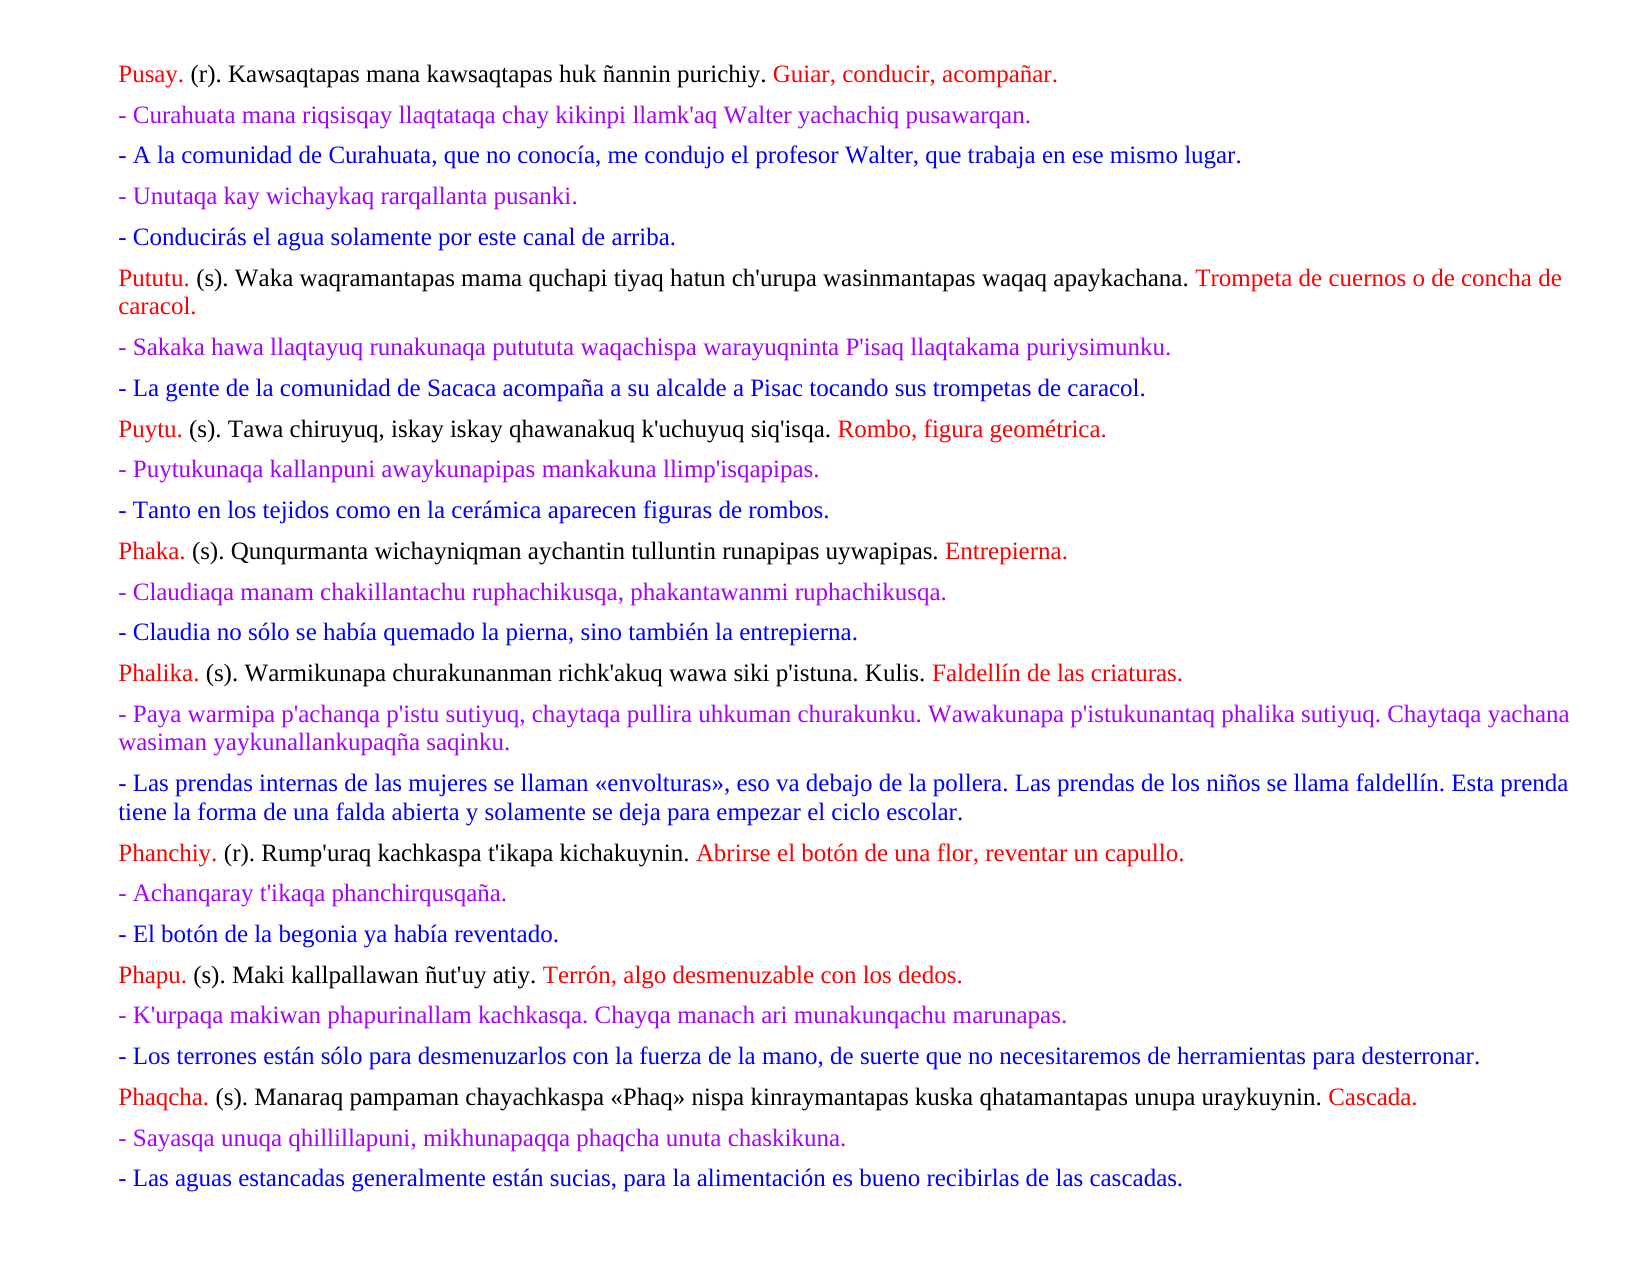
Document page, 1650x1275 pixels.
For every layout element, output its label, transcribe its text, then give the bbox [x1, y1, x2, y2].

text - Las aguas estancadas generalmente están sucias, para la alimentación es bueno recibirlas de las cascadas. [118, 1163, 1591, 1192]
text - Conducirás el agua solamente por este canal de arriba. [118, 222, 1591, 251]
text - Sayasqa unuqa qhillillapuni, mikhunapaqqa phaqcha unuta chaskikuna. [118, 1123, 1591, 1152]
text Pusay. (r). Kawsaqtapas mana kawsaqtapas huk ñannin purichiy. Guiar, conducir, acompañar. [118, 59, 1591, 88]
text - Puytukunaqa kallanpuni awaykunapipas mankakuna llimp'isqapipas. [118, 454, 1591, 483]
text - El botón de la begonia ya había reventado. [118, 919, 1591, 948]
text - Unutaqa kay wichaykaq rarqallanta pusanki. [118, 181, 1591, 210]
text Phaqcha. (s). Manaraq pampaman chayachkaspa «Phaq» nispa kinraymantapas kuska qhatamantapas unupa uraykuynin. Cascada. [118, 1082, 1591, 1111]
text Phanchiy. (r). Rump'uraq kachkaspa t'ikapa kichakuynin. Abrirse el botón de una flor, reventar un capullo. [118, 838, 1591, 866]
text - Claudiaqa manam chakillantachu ruphachikusqa, phakantawanmi ruphachikusqa. [118, 577, 1591, 605]
text Phaka. (s). Qunqurmanta wichayniqman aychantin tulluntin runapipas uywapipas. Entrepierna. [118, 536, 1591, 564]
text - Curahuata mana riqsisqay llaqtataqa chay kikinpi llamk'aq Walter yachachiq pusawarqan. [118, 100, 1591, 128]
text - Paya warmipa p'achanqa p'istu sutiyuq, chaytaqa pullira uhkuman churakunku. Wawakunapa p'istukunantaq phalika sutiyuq. Chaytaqa yachana wasiman yaykunallankupaqña saqinku. [118, 699, 1591, 756]
text - Las prendas internas de las mujeres se llaman «envolturas», eso va debajo de la pollera. Las prendas de los niños se llama faldellín. Esta prenda tiene la forma de una falda abierta y solamente se deja para empezar el ciclo escolar. [118, 768, 1591, 826]
text Pututu. (s). Waka waqramantapas mama quchapi tiyaq hatun ch'urupa wasinmantapas waqaq apaykachana. Trompeta de cuernos o de concha de caracol. [118, 263, 1591, 320]
text - A la comunidad de Curahuata, que no conocía, me condujo el profesor Walter, que trabaja en ese mismo lugar. [118, 141, 1591, 169]
text - Los terrones están sólo para desmenuzarlos con la fuerza de la mano, de suerte que no necesitaremos de herramientas para desterronar. [118, 1041, 1591, 1070]
text - Claudia no sólo se había quemado la pierna, sino también la entrepierna. [118, 617, 1591, 646]
text Puytu. (s). Tawa chiruyuq, iskay iskay qhawanakuq k'uchuyuq siq'isqa. Rombo, figura geométrica. [118, 414, 1591, 442]
text Phapu. (s). Maki kallpallawan ñut'uy atiy. Terrón, algo desmenuzable con los dedos. [118, 960, 1591, 989]
text - Achanqaray t'ikaqa phanchirqusqaña. [118, 878, 1591, 907]
text - Sakaka hawa llaqtayuq runakunaqa putututa waqachispa warayuqninta P'isaq llaqtakama puriysimunku. [118, 332, 1591, 361]
text - K'urpaqa makiwan phapurinallam kachkasqa. Chayqa manach ari munakunqachu marunapas. [118, 1001, 1591, 1029]
text Phalika. (s). Warmikunapa churakunanman richk'akuq wawa siki p'istuna. Kulis. Faldellín de las criaturas. [118, 658, 1591, 687]
text - La gente de la comunidad de Sacaca acompaña a su alcalde a Pisac tocando sus trompetas de caracol. [118, 373, 1591, 402]
text - Tanto en los tejidos como en la cerámica aparecen figuras de rombos. [118, 495, 1591, 524]
